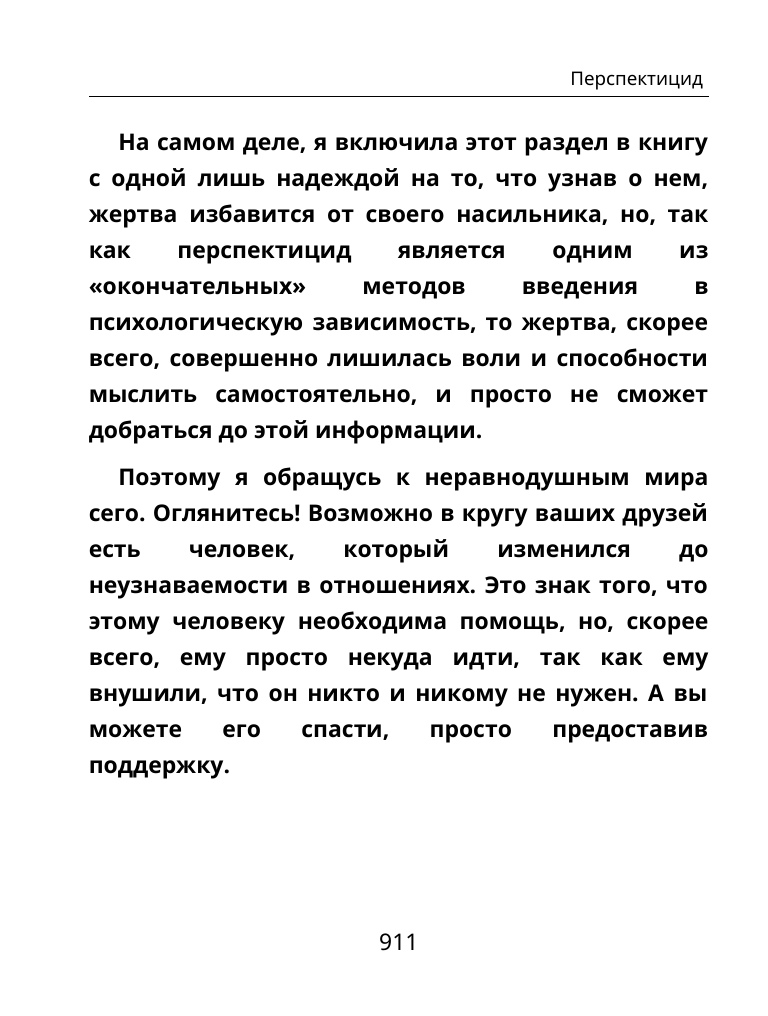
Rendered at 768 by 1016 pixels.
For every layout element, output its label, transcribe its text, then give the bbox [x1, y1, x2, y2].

text Поэтому я обращусь к неравнодушным мира сего. Оглянитесь! Возможно в кругу ваших друзей есть человек, который изменился до неузнаваемости в отношениях. Это знак того, что этому человеку необходима помощь, но, скорее всего, ему просто некуда идти, так как ему внушили, что он никто и никому не нужен. А вы можете его спасти, просто предоставив поддержку. [88, 461, 709, 780]
text На самом деле, я включила этот раздел в книгу с одной лишь надеждой на то, что узнав о нем, жертва избавится от своего насильника, но, так как перспектицид является одним из «окончательных» методов введения в психологическую зависимость, то жертва, скорее всего, совершенно лишилась воли и способности мыслить самостоятельно, и просто не сможет добраться до этой информации. [88, 126, 709, 445]
